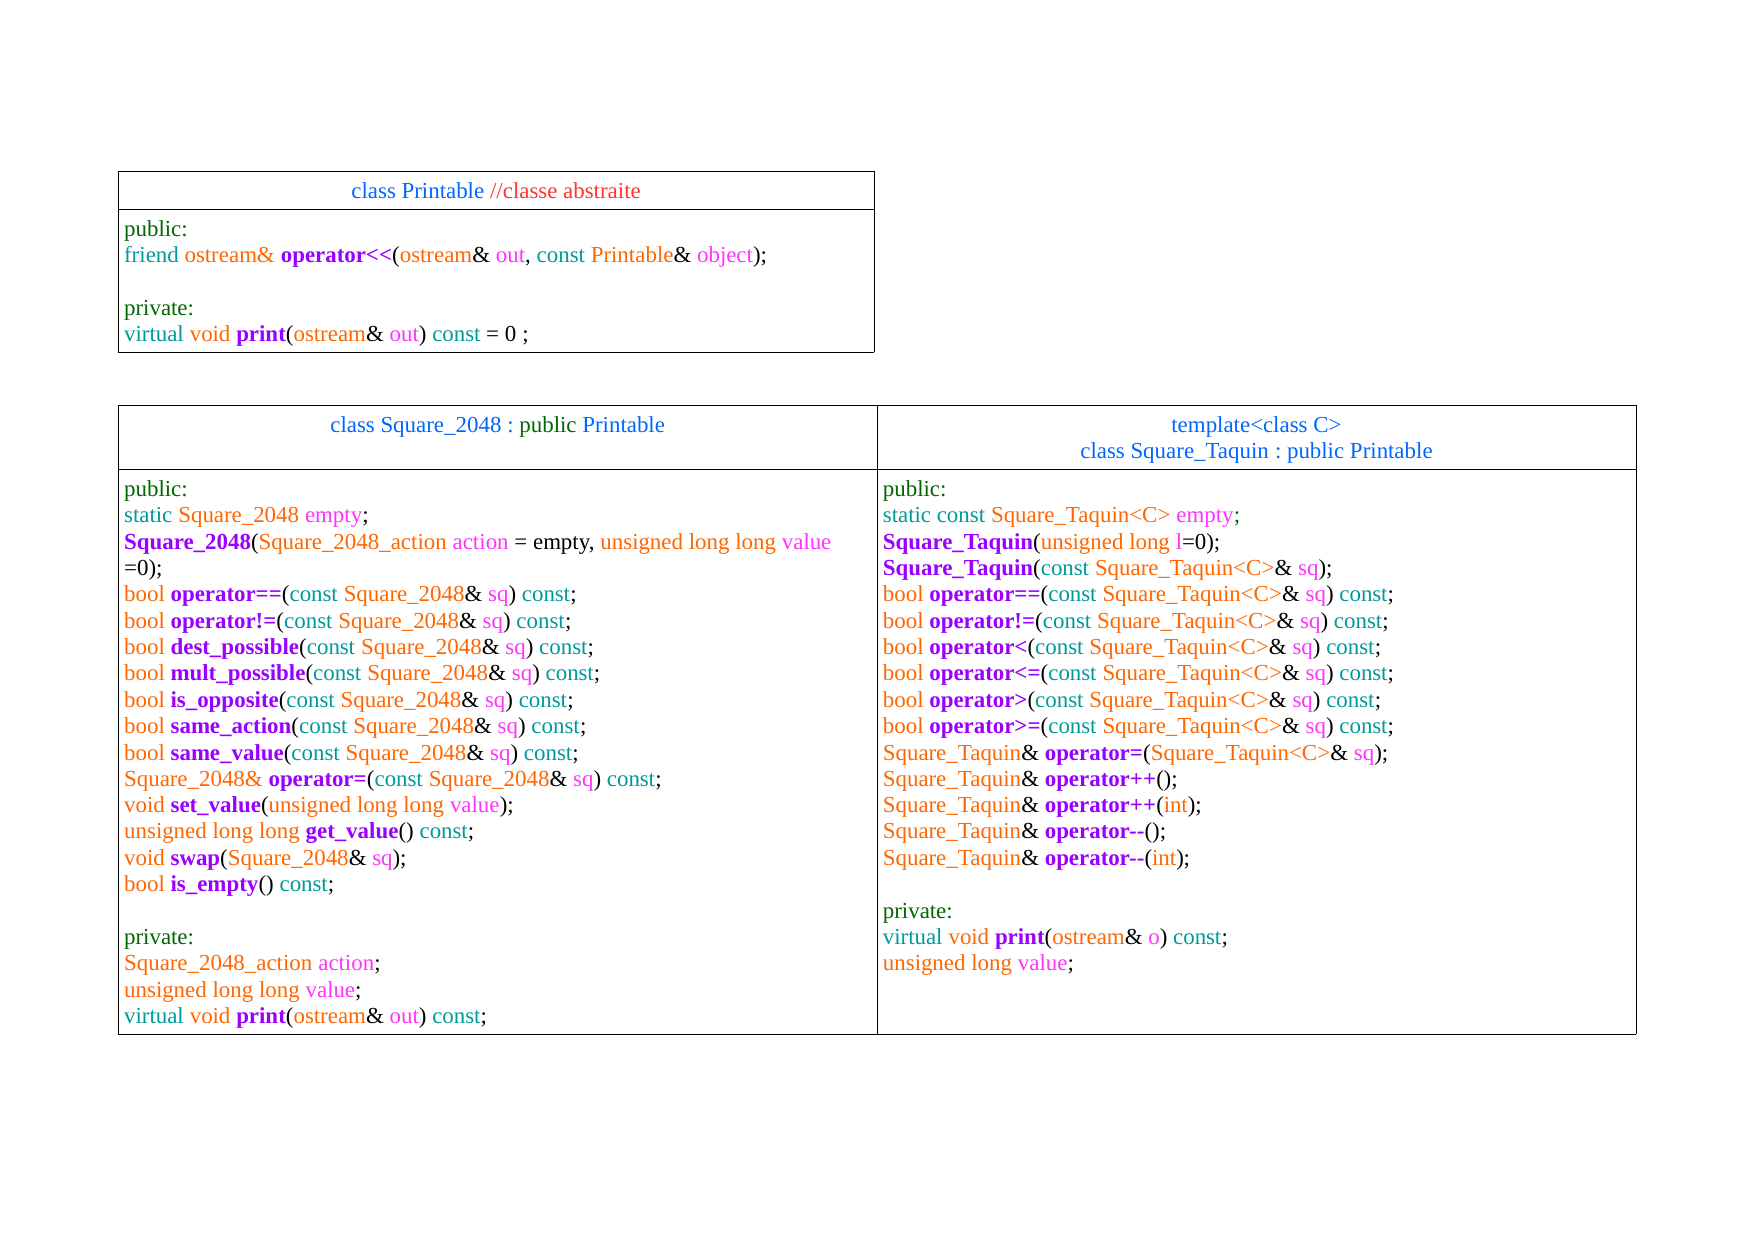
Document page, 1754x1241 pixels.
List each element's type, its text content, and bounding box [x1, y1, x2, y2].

table_header class Printable //classe abstraite [119, 172, 874, 209]
table_header class Square_2048 : public Printable [119, 406, 877, 469]
table_cell public: static Square_2048 empty; Square_2048(Square_2048_action action = empty, unsigned long long value =0); bool operator==(const Square_2048& sq) const; bool operator!=(const Square_2048& sq) const; bool dest_possible(const Square_2048& sq) const; bool mult_possible(const Square_2048& sq) const; bool is_opposite(const Square_2048& sq) const; bool same_action(const Square_2048& sq) const; bool same_value(const Square_2048& sq) const; Square_2048& operator=(const Square_2048& sq) const; void set_value(unsigned long long value); unsigned long long get_value() const; void swap(Square_2048& sq); bool is_empty() const; private: Square_2048_action action; unsigned long long value; virtual void print(ostream& out) const; [119, 470, 877, 1034]
table_cell public: static const Square_Taquin<C> empty; Square_Taquin(unsigned long l=0); Square_Taquin(const Square_Taquin<C>& sq); bool operator==(const Square_Taquin<C>& sq) const; bool operator!=(const Square_Taquin<C>& sq) const; bool operator<(const Square_Taquin<C>& sq) const; bool operator<=(const Square_Taquin<C>& sq) const; bool operator>(const Square_Taquin<C>& sq) const; bool operator>=(const Square_Taquin<C>& sq) const; Square_Taquin& operator=(Square_Taquin<C>& sq); Square_Taquin& operator++(); Square_Taquin& operator++(int); Square_Taquin& operator--(); Square_Taquin& operator--(int); private: virtual void print(ostream& o) const; unsigned long value; [878, 470, 1636, 1034]
table_cell public: friend ostream& operator<<(ostream& out, const Printable& object); private: virtual void print(ostream& out) const = 0 ; [119, 210, 874, 352]
table_header template<class C> class Square_Taquin : public Printable [878, 406, 1636, 469]
